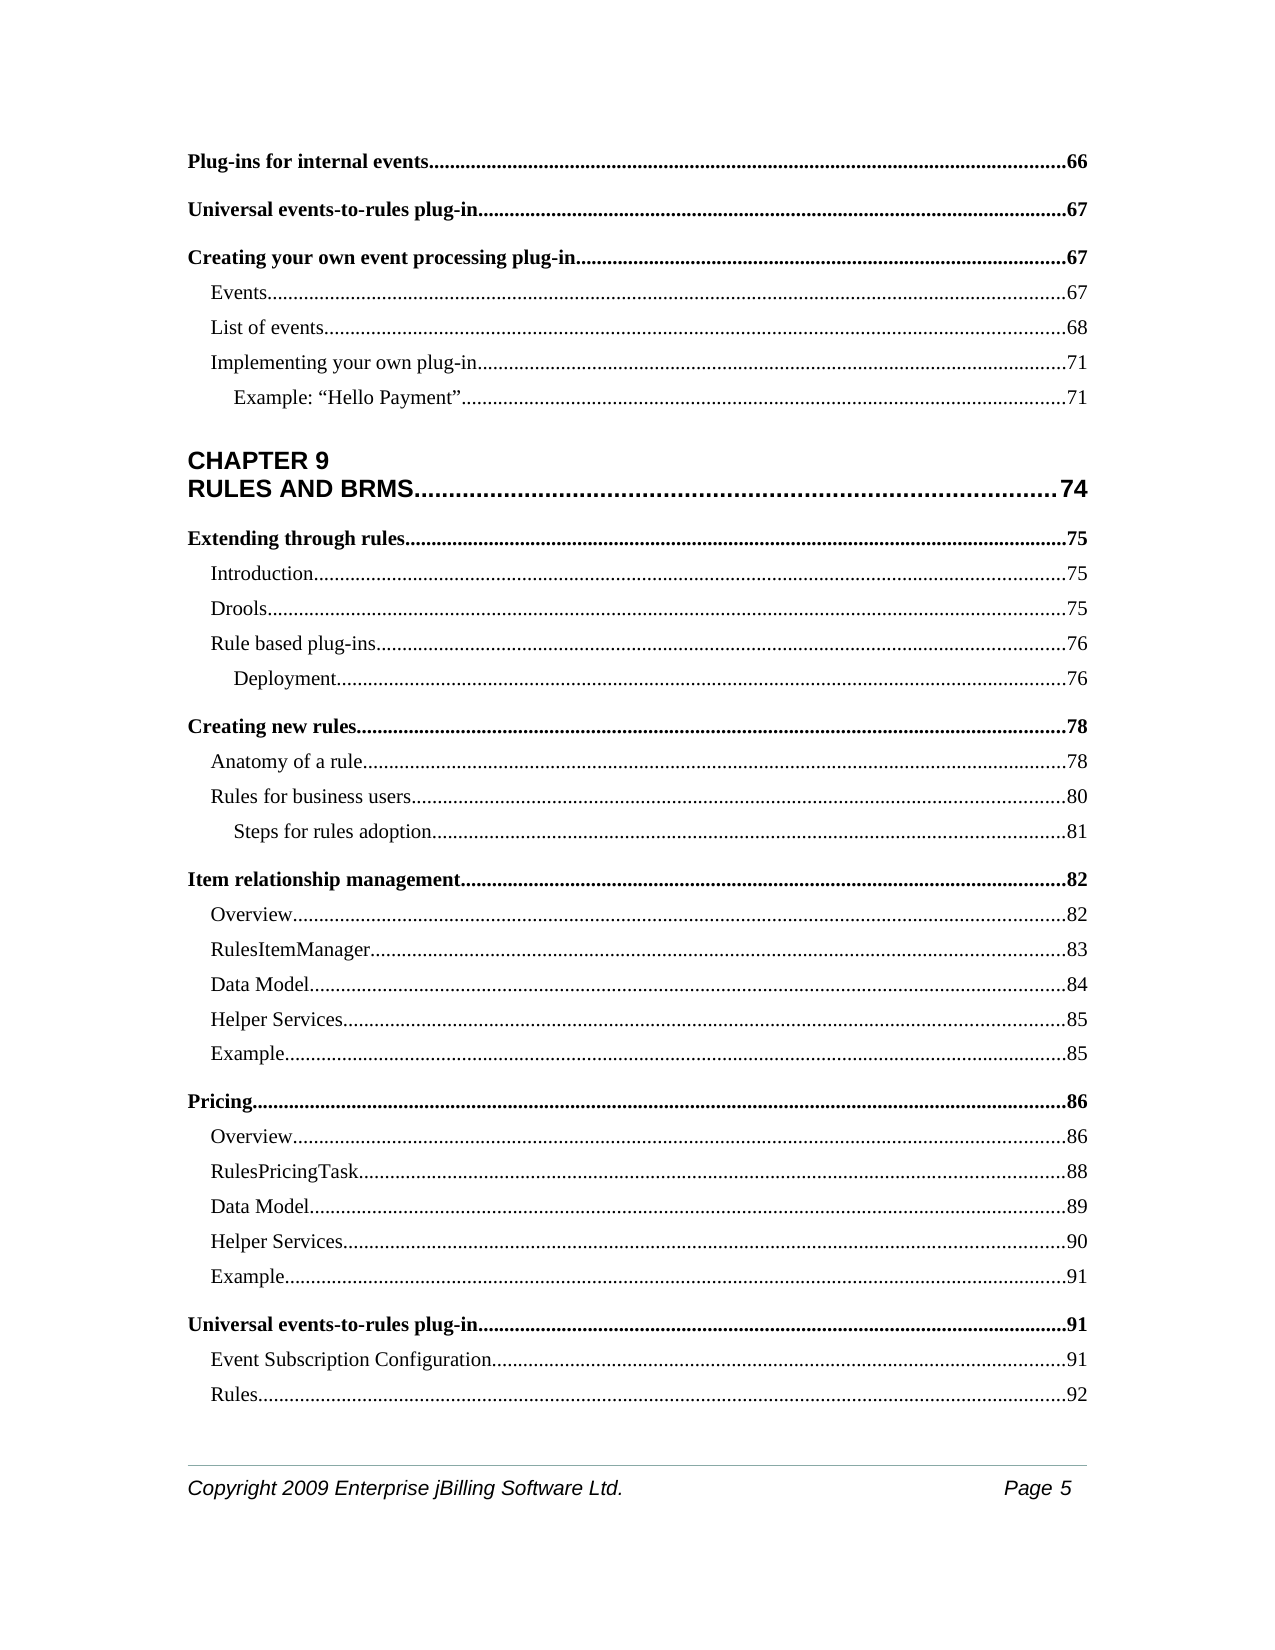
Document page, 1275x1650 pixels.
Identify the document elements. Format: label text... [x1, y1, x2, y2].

text Example 85 [210, 1042, 1087, 1065]
text Helper Services 85 [210, 1007, 1087, 1031]
text Universal events-to-rules plug-in 67 [187, 198, 1087, 221]
text RulesPricingTask 88 [210, 1160, 1087, 1183]
text Overview 82 [210, 903, 1087, 926]
text Event Subscription Configuration 91 [210, 1348, 1087, 1371]
text Anatomy of a rule 78 [210, 750, 1087, 773]
text Universal events-to-rules plug-in 91 [187, 1313, 1087, 1336]
text Data Model 84 [210, 972, 1087, 996]
text Item relationship management 82 [187, 868, 1087, 891]
text Implementing your own plug-in 71 [210, 351, 1087, 374]
text Extending through rules 75 [187, 527, 1087, 550]
text Drools 75 [210, 597, 1087, 620]
text Helper Services 90 [210, 1230, 1087, 1253]
text Chapter 9 Rules and BRMS 74 [187, 446, 1087, 502]
text Pricing 86 [187, 1090, 1087, 1113]
text Example 91 [210, 1265, 1087, 1288]
text Deployment 76 [233, 667, 1087, 690]
text Rules for business users 80 [210, 785, 1087, 808]
text Steps for rules adoption 81 [233, 820, 1087, 843]
text Introduction 75 [210, 562, 1087, 585]
text Overview 86 [210, 1125, 1087, 1148]
text Rule based plug-ins 76 [210, 632, 1087, 655]
text Example: “Hello Payment” 71 [233, 386, 1087, 409]
text Data Model 89 [210, 1195, 1087, 1218]
text Creating your own event processing plug-in 67 [187, 246, 1087, 269]
text Creating new rules 78 [187, 715, 1087, 738]
text RulesItemManager 83 [210, 938, 1087, 961]
text List of events 68 [210, 316, 1087, 339]
text Rules 92 [210, 1383, 1087, 1406]
text Events 67 [210, 281, 1087, 304]
text Plug-ins for internal events 66 [187, 150, 1087, 173]
